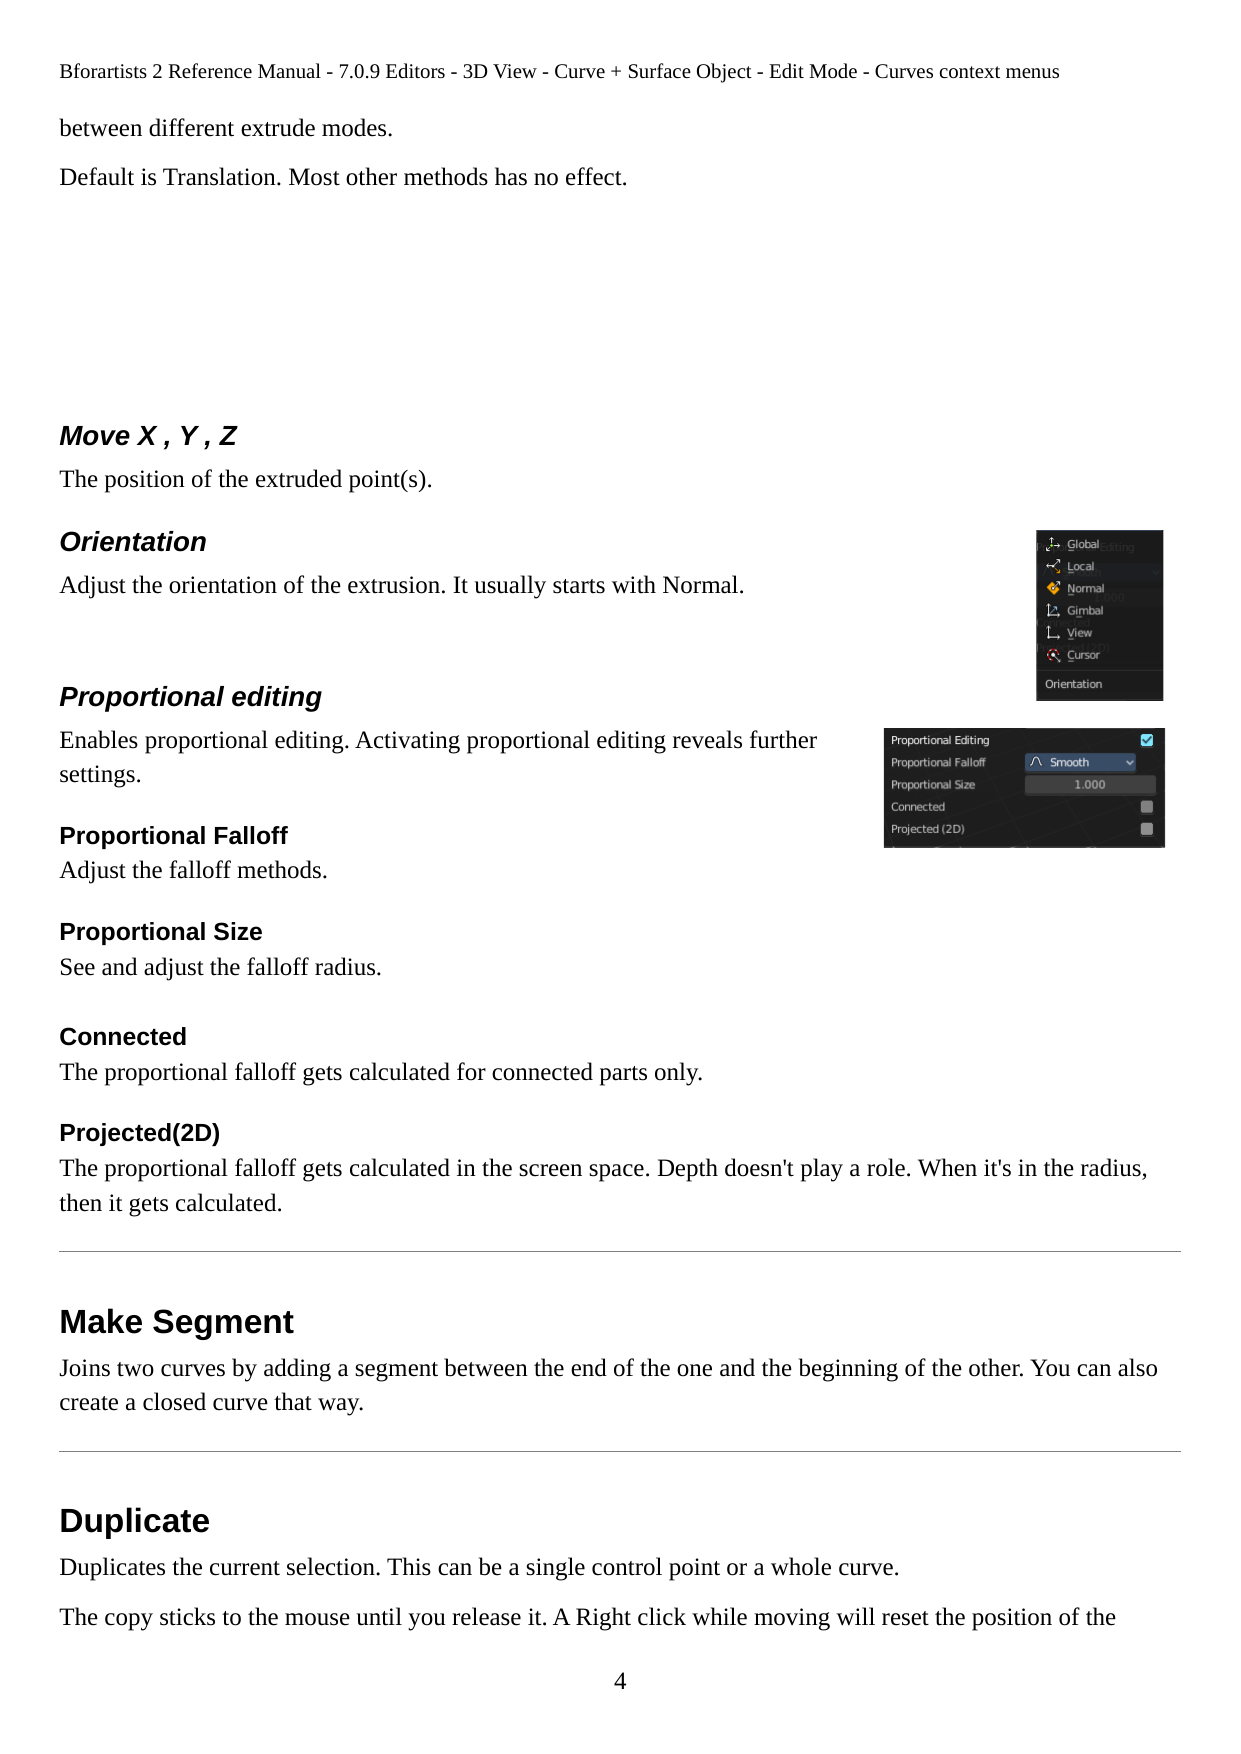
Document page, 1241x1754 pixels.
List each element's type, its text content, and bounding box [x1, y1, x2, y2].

subtitle Proportional Falloff [59, 821, 1181, 849]
text Adjust the falloff methods. [59, 856, 1181, 884]
picture [883, 728, 1166, 848]
text Default is Translation. Most other methods has no effect. [59, 162, 1181, 190]
text See and adjust the falloff radius. [59, 952, 1181, 981]
subtitle Proportional editing [59, 680, 1181, 712]
subtitle Duplicate [59, 1501, 1181, 1540]
subtitle Orientation [59, 525, 1181, 557]
subtitle Connected [59, 1022, 1181, 1051]
text The proportional falloff gets calculated in the screen space. Depth doesn't play a role. When it's in the radius, then it gets calculated. [59, 1153, 1181, 1216]
text The copy sticks to the mouse until you release it. A Right click while moving will reset the position of the [59, 1602, 1181, 1630]
text Duplicates the current selection. This can be a single control point or a whole curve. [59, 1552, 1181, 1581]
text The proportional falloff gets calculated for connected parts only. [59, 1057, 1181, 1086]
subtitle Projected(2D) [59, 1118, 1181, 1147]
text The position of the extruded point(s). [59, 464, 1181, 493]
picture [1036, 530, 1164, 701]
subtitle Move X , Y , Z [59, 419, 1181, 451]
text Joins two curves by adding a segment between the end of the one and the beginning of the other. You can also create a closed curve that way. [59, 1353, 1181, 1416]
subtitle Proportional Size [59, 917, 1181, 946]
text Enables proportional editing. Activating proportional editing reveals further settings. [59, 725, 1181, 788]
subtitle Make Segment [59, 1302, 1181, 1340]
text Adjust the orientation of the extrusion. It usually starts with Normal. [59, 570, 1036, 598]
text between different extrude modes. [59, 113, 1181, 141]
